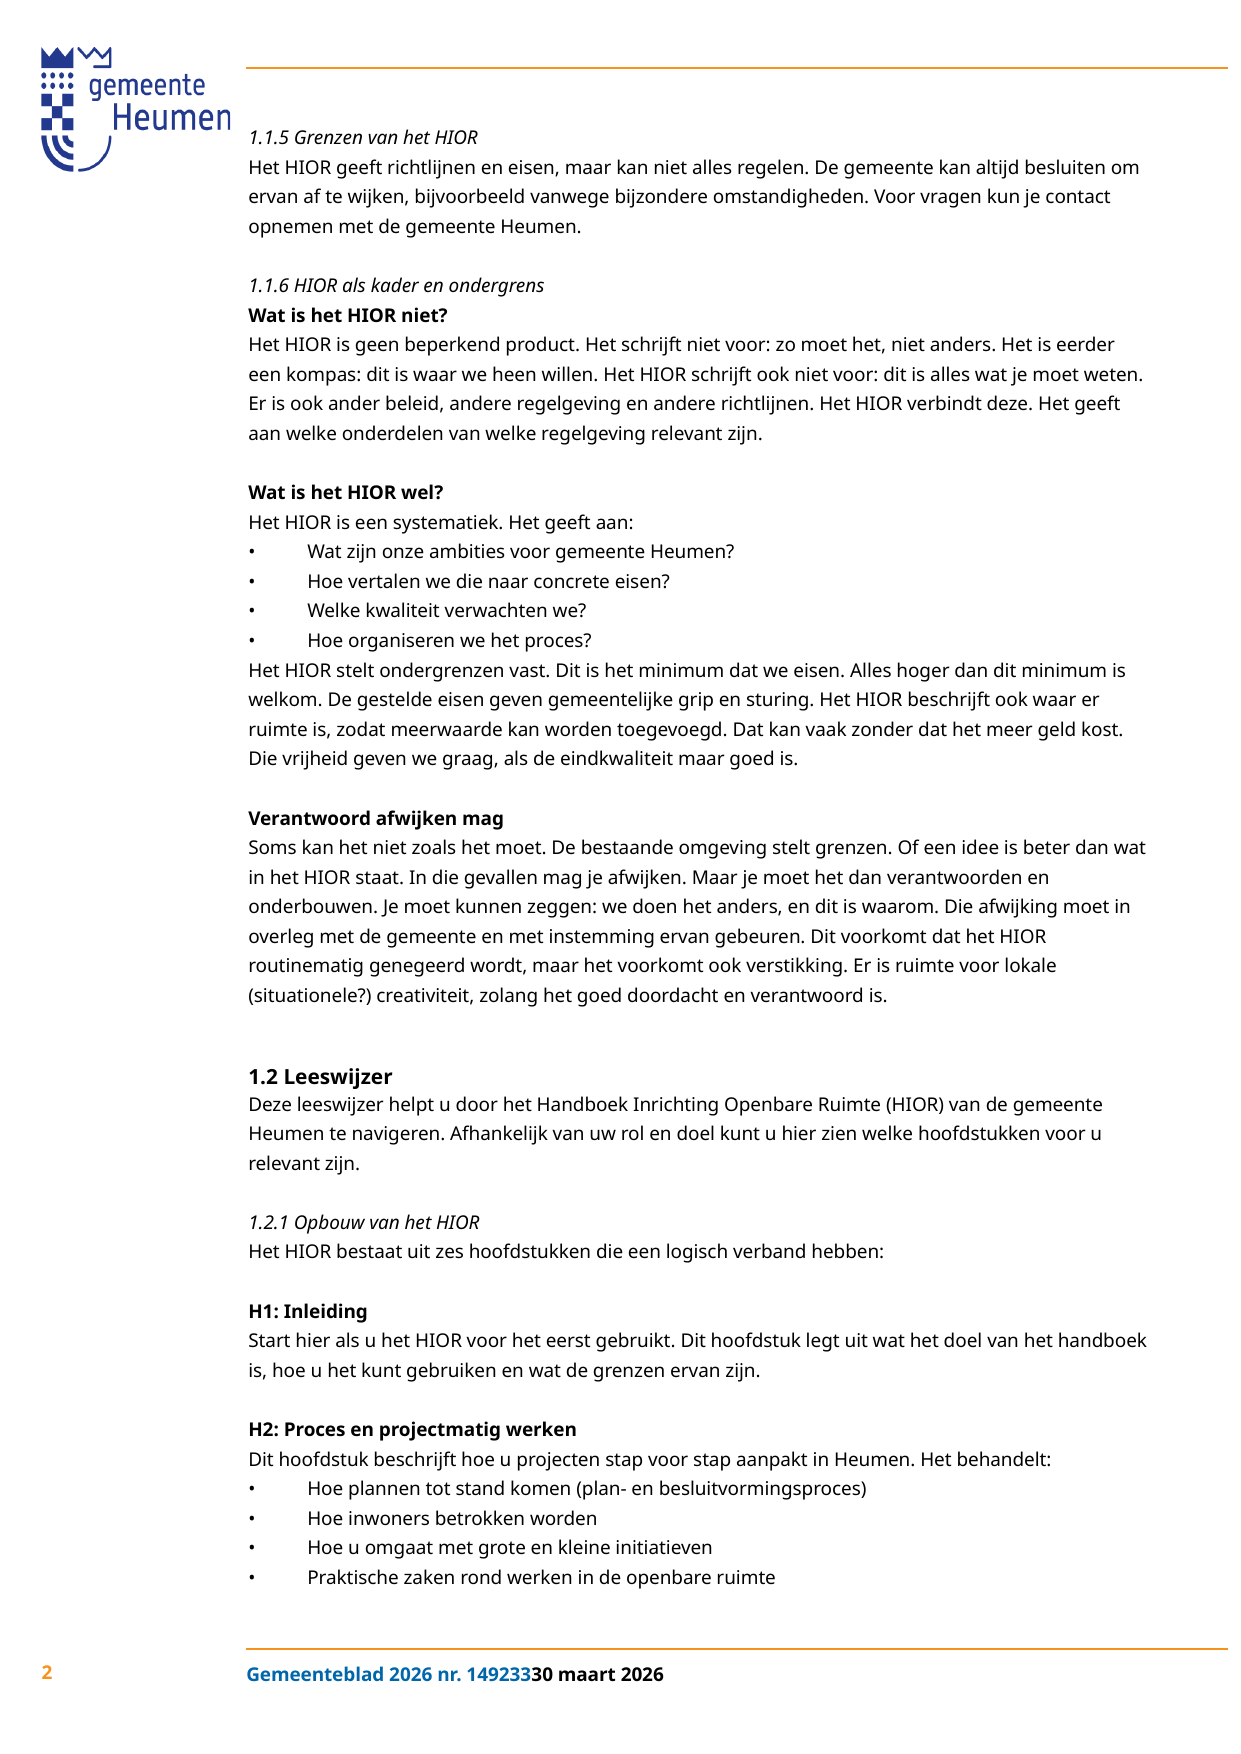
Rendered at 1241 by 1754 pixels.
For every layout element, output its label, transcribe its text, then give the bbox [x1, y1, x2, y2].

picture [41, 47, 231, 172]
list Welke kwaliteit verwachten we? [248, 598, 1152, 623]
text Het HIOR bestaat uit zes hoofdstukken die een logisch verband hebben: [248, 1239, 1152, 1264]
list Hoe vertalen we die naar concrete eisen? [248, 568, 1152, 594]
text 1.2 Leeswijzer [248, 1062, 1152, 1091]
text Het HIOR geeft richtlijnen en eisen, maar kan niet alles regelen. De gemeente kan altijd besluiten om ervan af te wijken, bijvoorbeeld vanwege bijzondere omstandigheden. Voor vragen kun je contact opnemen met de gemeente Heumen. [248, 154, 1152, 239]
text 1.2.1 Opbouw van het HIOR [248, 1209, 1152, 1235]
text Soms kan het niet zoals het moet. De bestaande omgeving stelt grenzen. Of een idee is beter dan wat in het HIOR staat. In die gevallen mag je afwijken. Maar je moet het dan verantwoorden en onderbouwen. Je moet kunnen zeggen: we doen het anders, en dit is waarom. Die afwijking moet in overleg met de gemeente en met instemming ervan gebeuren. Dit voorkomt dat het HIOR routinematig genegeerd wordt, maar het voorkomt ook verstikking. Er is ruimte voor lokale (situationele?) creativiteit, zolang het goed doordacht en verantwoord is. [248, 834, 1152, 1008]
text Het HIOR stelt ondergrenzen vast. Dit is het minimum dat we eisen. Alles hoger dan dit minimum is welkom. De gestelde eisen geven gemeentelijke grip en sturing. Het HIOR beschrijft ook waar er ruimte is, zodat meerwaarde kan worden toegevoegd. Dat kan vaak zonder dat het meer geld kost. Die vrijheid geven we graag, als de eindkwaliteit maar goed is. [248, 657, 1152, 771]
text H2: Proces en projectmatig werken [248, 1416, 1152, 1442]
text Het HIOR is geen beperkend product. Het schrijft niet voor: zo moet het, niet anders. Het is eerder een kompas: dit is waar we heen willen. Het HIOR schrijft ook niet voor: dit is alles wat je moet weten. Er is ook ander beleid, andere regelgeving en andere richtlijnen. Het HIOR verbindt deze. Het geeft aan welke onderdelen van welke regelgeving relevant zijn. [248, 331, 1152, 446]
text Dit hoofdstuk beschrijft hoe u projecten stap voor stap aanpakt in Heumen. Het behandelt: [248, 1446, 1152, 1471]
text Wat is het HIOR wel? [248, 479, 1152, 505]
text Start hier als u het HIOR voor het eerst gebruikt. Dit hoofdstuk legt uit wat het doel van het handboek is, hoe u het kunt gebruiken en wat de grenzen ervan zijn. [248, 1327, 1152, 1383]
text 1.1.5 Grenzen van het HIOR [248, 124, 1152, 150]
list Hoe inwoners betrokken worden [248, 1505, 1152, 1531]
text Verantwoord afwijken mag [248, 805, 1152, 831]
list Hoe u omgaat met grote en kleine initiatieven [248, 1534, 1152, 1560]
text 1.1.6 HIOR als kader en ondergrens [248, 272, 1152, 298]
text H1: Inleiding [248, 1298, 1152, 1323]
list Praktische zaken rond werken in de openbare ruimte [248, 1564, 1152, 1590]
text Deze leeswijzer helpt u door het Handboek Inrichting Openbare Ruimte (HIOR) van de gemeente Heumen te navigeren. Afhankelijk van uw rol en doel kunt u hier zien welke hoofdstukken voor u relevant zijn. [248, 1091, 1152, 1176]
list Hoe plannen tot stand komen (plan- en besluitvormingsproces) [248, 1475, 1152, 1501]
list Hoe organiseren we het proces? [248, 627, 1152, 653]
text Wat is het HIOR niet? [248, 302, 1152, 328]
list Wat zijn onze ambities voor gemeente Heumen? [248, 538, 1152, 564]
text Het HIOR is een systematiek. Het geeft aan: [248, 509, 1152, 535]
